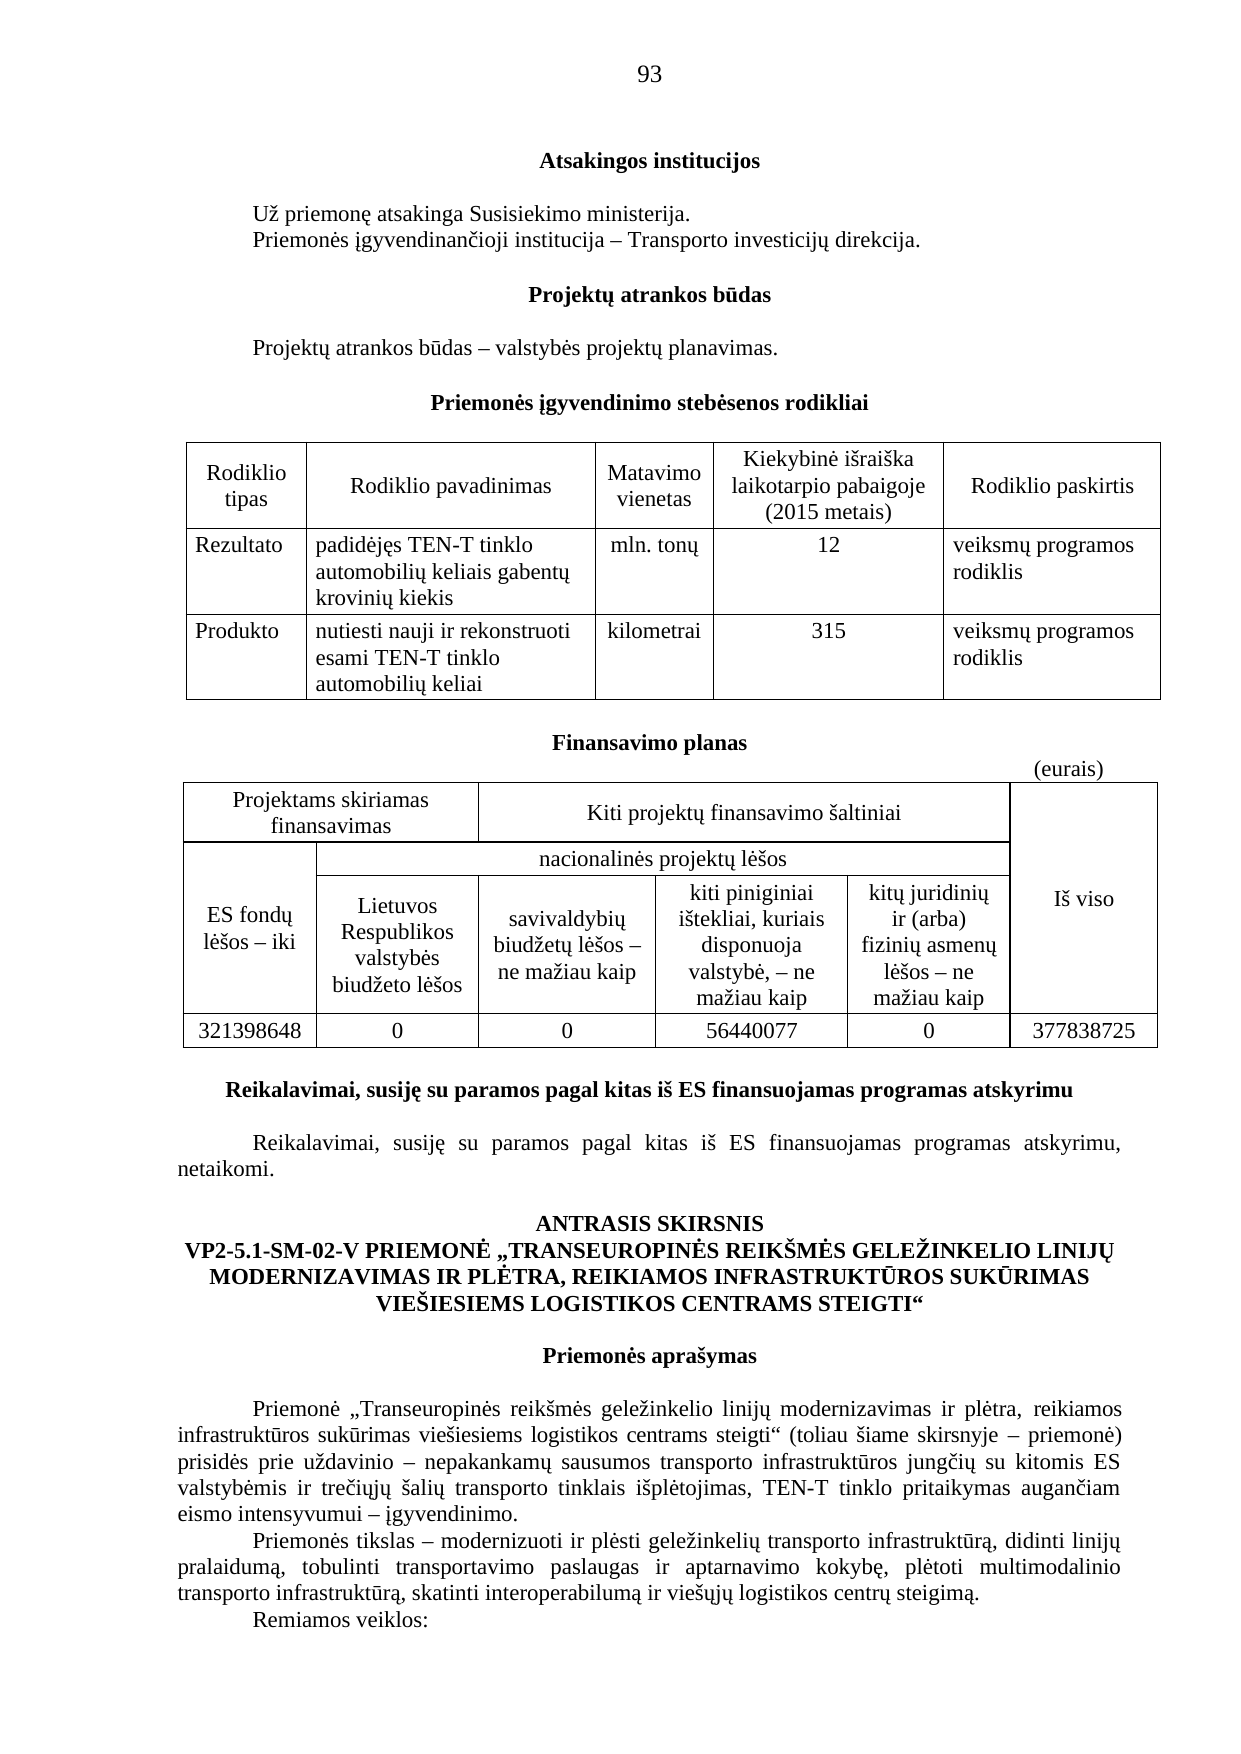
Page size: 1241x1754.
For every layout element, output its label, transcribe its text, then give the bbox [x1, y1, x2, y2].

table_cell kilometrai [596, 615, 713, 699]
table_cell Produkto [187, 615, 306, 699]
text Finansavimo planas [177, 729, 1122, 756]
table_cell savivaldybių biudžetų lėšos – ne mažiau kaip [479, 876, 655, 1013]
table_header Kiti projektų finansavimo šaltiniai [479, 783, 1009, 841]
table_header Matavimo vienetas [596, 443, 713, 527]
text Projektų atrankos būdas – valstybės projektų planavimas. [177, 334, 1122, 360]
table_cell 315 [714, 615, 943, 699]
text Priemonės įgyvendinančioji institucija – Transporto investicijų direkcija. [177, 226, 1122, 252]
table_header Rodiklio tipas [187, 443, 306, 527]
table_cell kitų juridinių ir (arba) fizinių asmenų lėšos – ne mažiau kaip [848, 876, 1009, 1013]
table_cell nutiesti nauji ir rekonstruoti esami TEN-T tinklo automobilių keliai [307, 615, 595, 699]
table_header Kiekybinė išraiška laikotarpio pabaigoje (2015 metais) [714, 443, 943, 527]
table_cell 12 [714, 529, 943, 613]
text Už priemonę atsakinga Susisiekimo ministerija. [177, 199, 1122, 226]
table_cell 321398648 [184, 1014, 316, 1047]
table_cell 377838725 [1011, 1014, 1157, 1047]
table_cell padidėjęs TEN-T tinklo automobilių keliais gabentų krovinių kiekis [307, 529, 595, 613]
table_cell Rezultato [187, 529, 306, 613]
text Remiamos veiklos: [177, 1606, 1122, 1632]
text Priemonės įgyvendinimo stebėsenos rodikliai [177, 389, 1122, 415]
table_cell veiksmų programos rodiklis [944, 529, 1160, 613]
table_cell kiti piniginiai ištekliai, kuriais disponuoja valstybė, – ne mažiau kaip [656, 876, 847, 1013]
table_cell nacionalinės projektų lėšos [317, 843, 1009, 875]
text Reikalavimai, susiję su paramos pagal kitas iš ES finansuojamas programas atskyrimu, netaikomi. [177, 1129, 1122, 1182]
table_header Iš viso [1011, 783, 1157, 1013]
table_header Projektams skiriamas finansavimas [184, 783, 478, 841]
text Projektų atrankos būdas [177, 281, 1122, 307]
table_cell 0 [317, 1014, 478, 1047]
table_cell Lietuvos Respublikos valstybės biudžeto lėšos [317, 876, 478, 1013]
text Reikalavimai, susiję su paramos pagal kitas iš ES finansuojamas programas atskyrimu [177, 1076, 1122, 1103]
table_cell 56440077 [656, 1014, 847, 1047]
text Priemonės tikslas – modernizuoti ir plėsti geležinkelių transporto infrastruktūrą, didinti linijų pralaidumą, tobulinti transportavimo paslaugas ir aptarnavimo kokybę, plėtoti multimodalinio transporto infrastruktūrą, skatinti interoperabilumą ir viešųjų logistikos centrų steigimą. [177, 1527, 1122, 1606]
text Priemonė „Transeuropinės reikšmės geležinkelio linijų modernizavimas ir plėtra, reikiamos infrastruktūros sukūrimas viešiesiems logistikos centrams steigti“ (toliau šiame skirsnyje – priemonė) prisidės prie uždavinio – nepakankamų sausumos transporto infrastruktūros jungčių su kitomis ES valstybėmis ir trečiųjų šalių transporto tinklais išplėtojimas, TEN-T tinklo pritaikymas augančiam eismo intensyvumui – įgyvendinimo. [177, 1395, 1122, 1527]
table_cell veiksmų programos rodiklis [944, 615, 1160, 699]
table_cell mln. tonų [596, 529, 713, 613]
table_cell 0 [479, 1014, 655, 1047]
text Atsakingos institucijos [177, 147, 1122, 173]
table_cell 0 [848, 1014, 1009, 1047]
text (eurais) [177, 756, 1122, 782]
text ANTRASIS SKIRSNIS [177, 1211, 1122, 1237]
table_header Rodiklio paskirtis [944, 443, 1160, 527]
table_cell ES fondų lėšos – iki [184, 843, 316, 1013]
table_header Rodiklio pavadinimas [307, 443, 595, 527]
text VP2-5.1-SM-02-V priemonė „TRANSEUROPINĖS REIKŠMĖS geležinkelio linijų modernizavimas ir plėtra, reikiamos infrastruktūros sukūrimas viešiesiems logistikos centrams steigti“ [177, 1237, 1122, 1316]
text Priemonės aprašymas [177, 1342, 1122, 1369]
